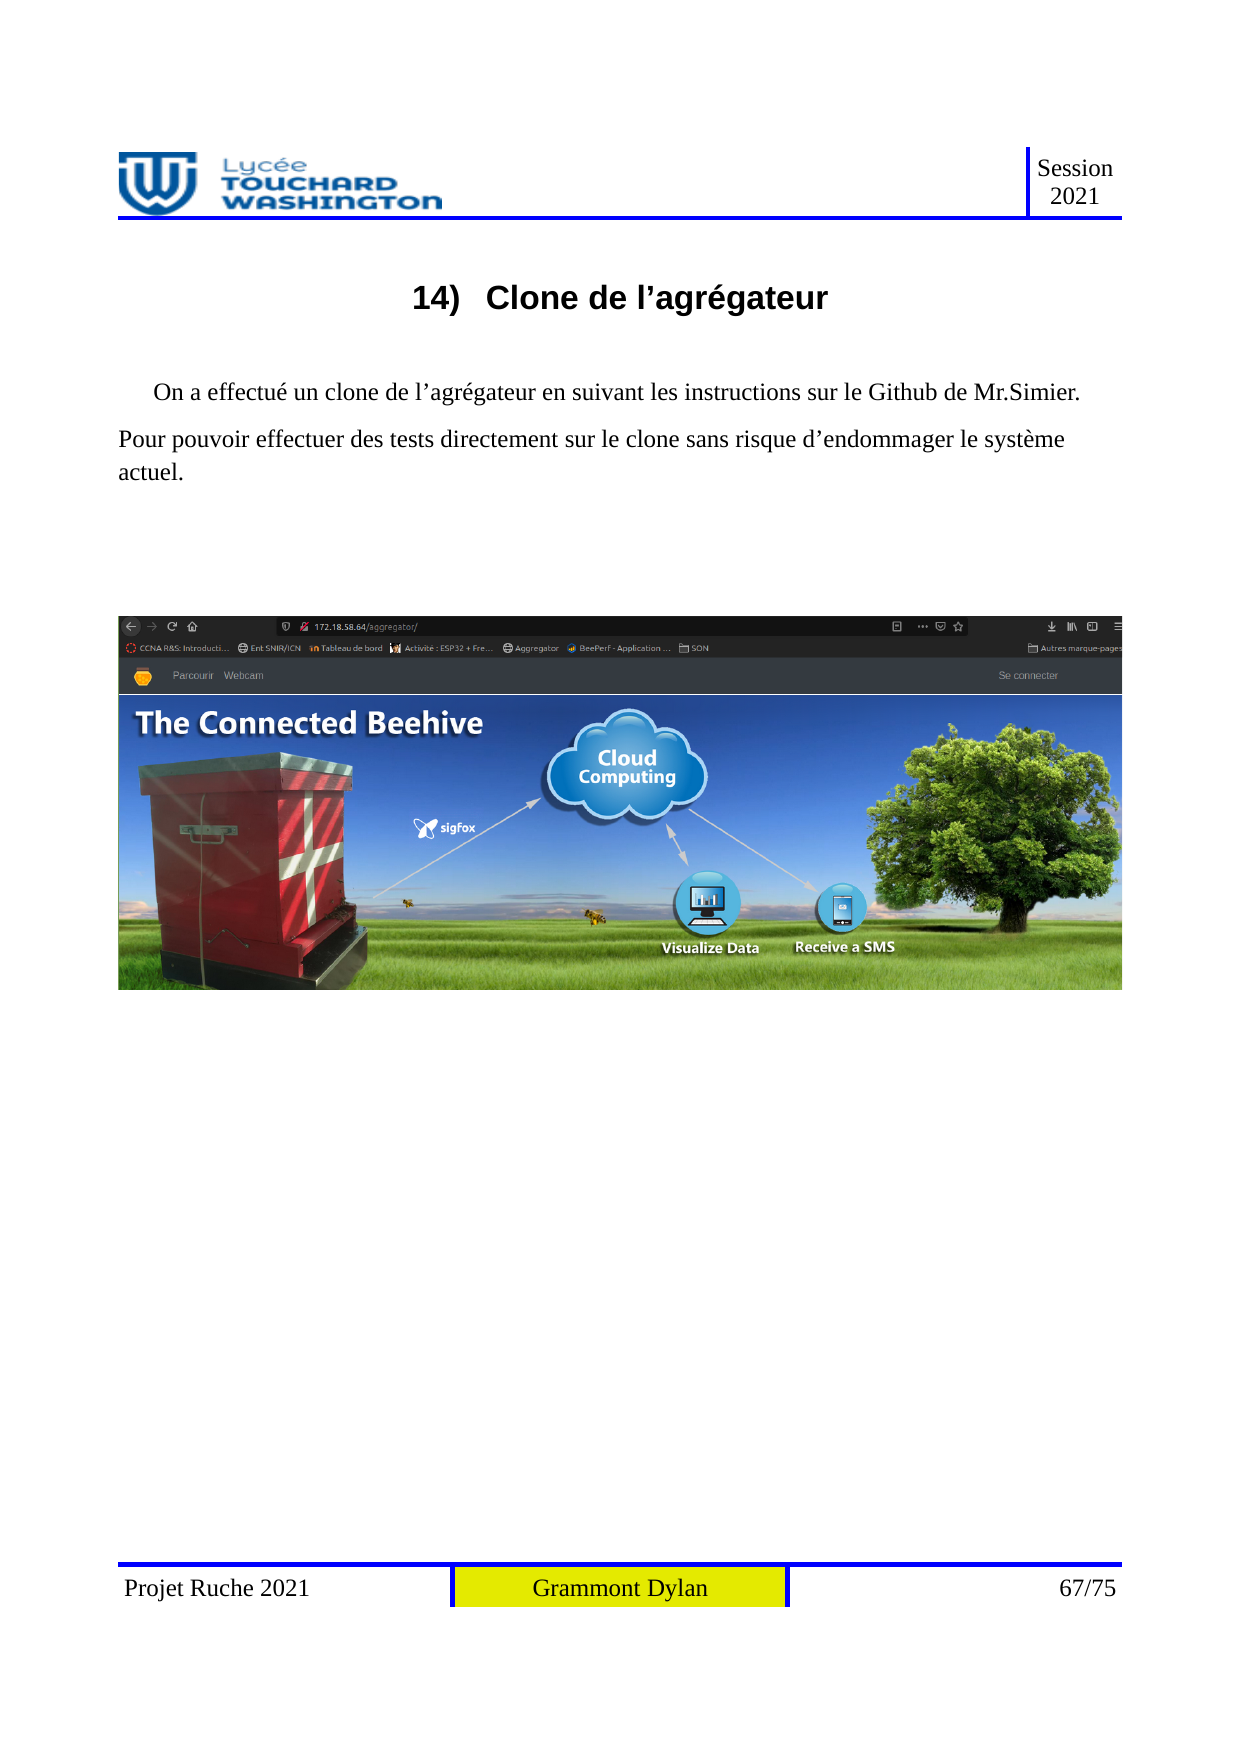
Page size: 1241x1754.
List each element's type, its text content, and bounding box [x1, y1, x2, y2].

subtitle Clone de l’agrégateur [118, 278, 1122, 316]
picture [118, 616, 1123, 990]
text On a effectué un clone de l’agrégateur en suivant les instructions sur le Github de Mr.Simier. [118, 377, 1122, 405]
picture [118, 152, 442, 216]
text Pour pouvoir effectuer des tests directement sur le clone sans risque d’endommager le système actuel. [118, 424, 1122, 486]
